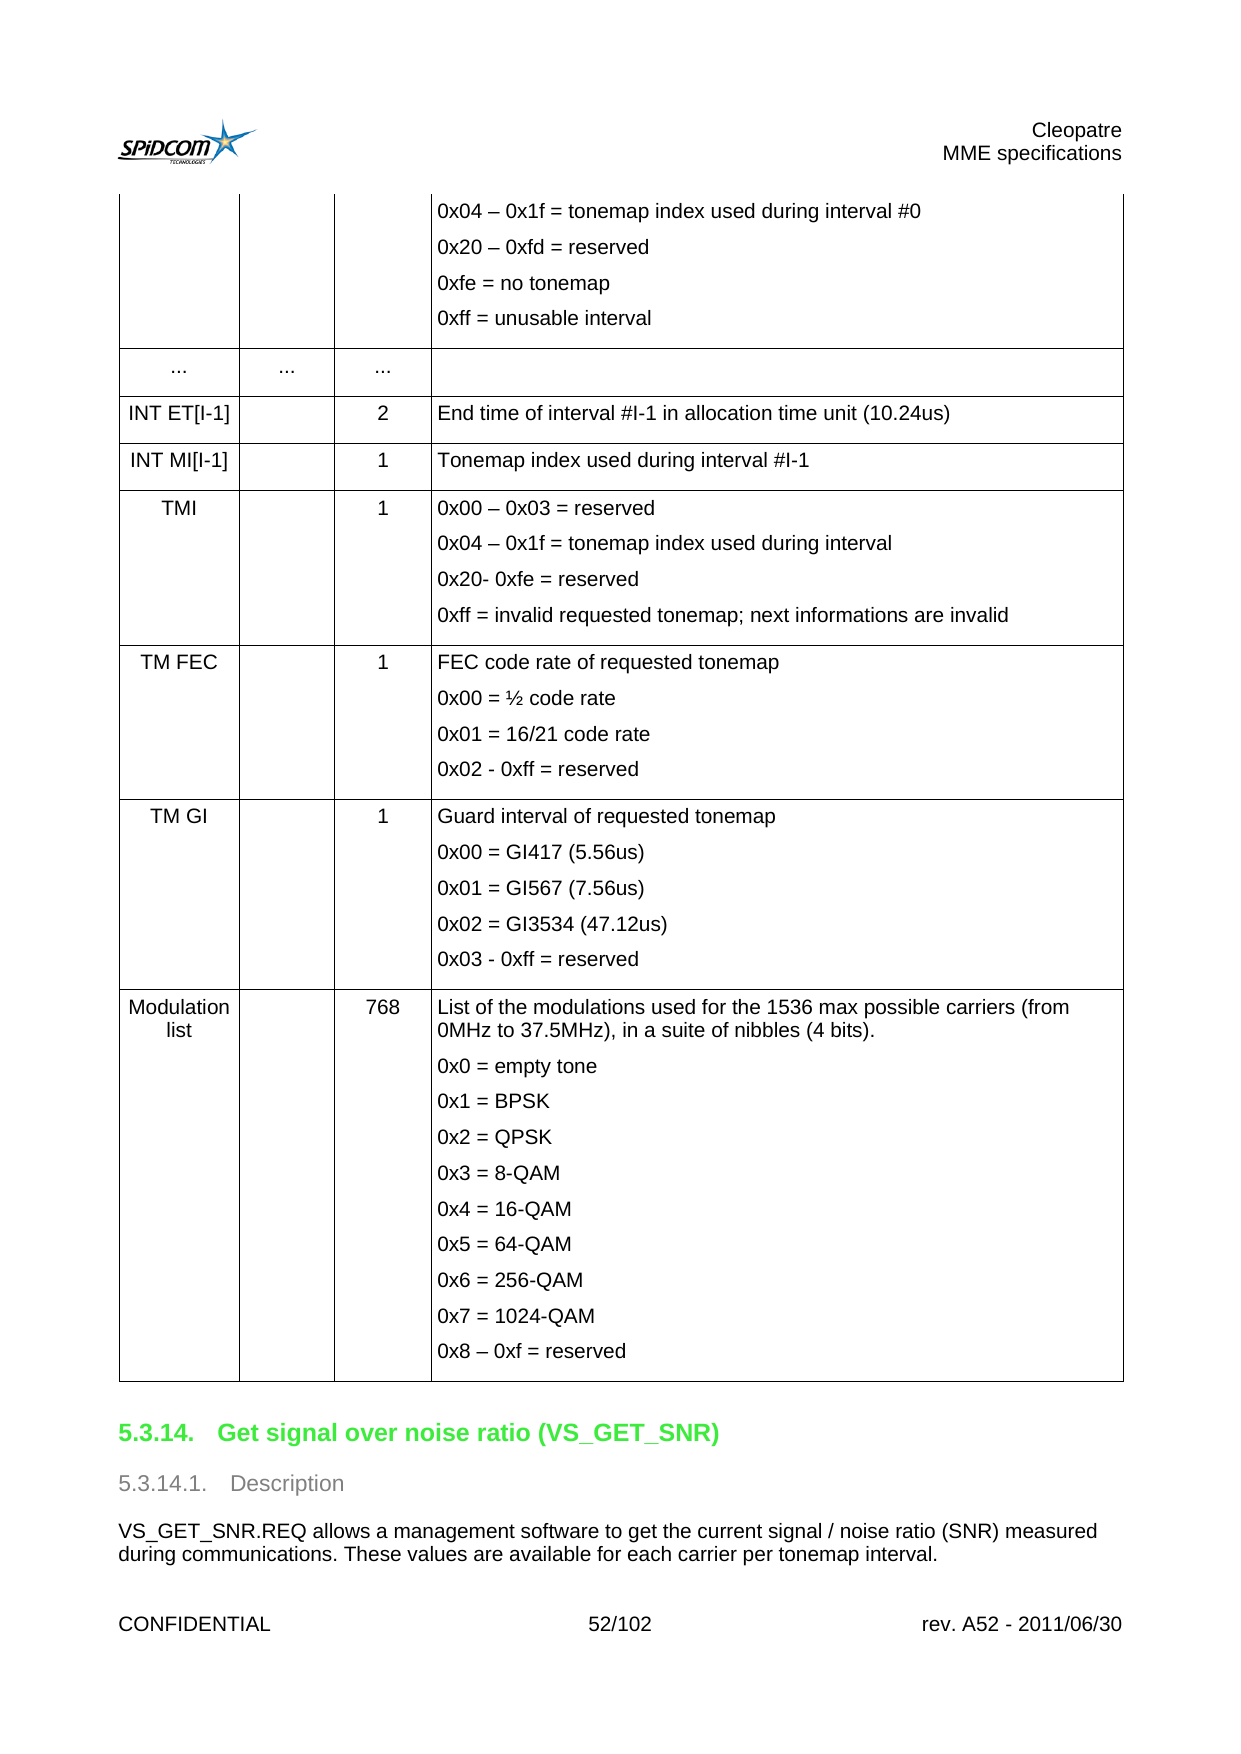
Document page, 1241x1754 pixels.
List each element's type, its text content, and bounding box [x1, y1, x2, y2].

table_cell ... [240, 349, 334, 396]
table_cell FEC code rate of requested tonemap 0x00 = ½ code rate 0x01 = 16/21 code rate 0x02 - 0xff = reserved [432, 646, 1123, 799]
table_cell INT ET[I-1] [120, 397, 239, 443]
table_cell 1 [335, 646, 431, 799]
table_cell ... [120, 349, 239, 396]
table_cell [240, 990, 334, 1381]
table_cell TM FEC [120, 646, 239, 799]
table_cell [240, 646, 334, 799]
table_cell [240, 194, 334, 348]
picture [117, 118, 258, 165]
table_cell [432, 349, 1123, 396]
table_cell 1 [335, 800, 431, 989]
table_cell 768 [335, 990, 431, 1381]
table_cell [240, 491, 334, 645]
table_cell Tonemap index used during interval #I-1 [432, 444, 1123, 490]
table_cell Modulation list [120, 990, 239, 1381]
table_cell End time of interval #I-1 in allocation time unit (10.24us) [432, 397, 1123, 443]
table_cell TM GI [120, 800, 239, 989]
table_cell 2 [335, 397, 431, 443]
table_cell [240, 444, 334, 490]
table_cell TMI [120, 491, 239, 645]
table_cell 0x04 – 0x1f = tonemap index used during interval #0 0x20 – 0xfd = reserved 0xfe = no tonemap 0xff = unusable interval [432, 194, 1123, 348]
table_cell Guard interval of requested tonemap 0x00 = GI417 (5.56us) 0x01 = GI567 (7.56us) 0x02 = GI3534 (47.12us) 0x03 - 0xff = reserved [432, 800, 1123, 989]
table_cell List of the modulations used for the 1536 max possible carriers (from 0MHz to 37.5MHz), in a suite of nibbles (4 bits). 0x0 = empty tone 0x1 = BPSK 0x2 = QPSK 0x3 = 8-QAM 0x4 = 16-QAM 0x5 = 64-QAM 0x6 = 256-QAM 0x7 = 1024-QAM 0x8 – 0xf = reserved [432, 990, 1123, 1381]
table_cell [240, 800, 334, 989]
table_cell [120, 194, 239, 348]
table_cell [240, 397, 334, 443]
table_cell ... [335, 349, 431, 396]
table_cell 0x00 – 0x03 = reserved 0x04 – 0x1f = tonemap index used during interval 0x20- 0xfe = reserved 0xff = invalid requested tonemap; next informations are invalid [432, 491, 1123, 645]
table_cell 1 [335, 491, 431, 645]
text VS_GET_SNR.REQ allows a management software to get the current signal / noise ratio (SNR) measured during communications. These values are available for each carrier per tonemap interval. [118, 1520, 1122, 1566]
subtitle Get signal over noise ratio (VS_GET_SNR) [118, 1419, 1122, 1447]
subtitle Description [118, 1471, 1122, 1496]
table_cell 1 [335, 444, 431, 490]
table_cell [335, 194, 431, 348]
table_cell INT MI[I-1] [120, 444, 239, 490]
